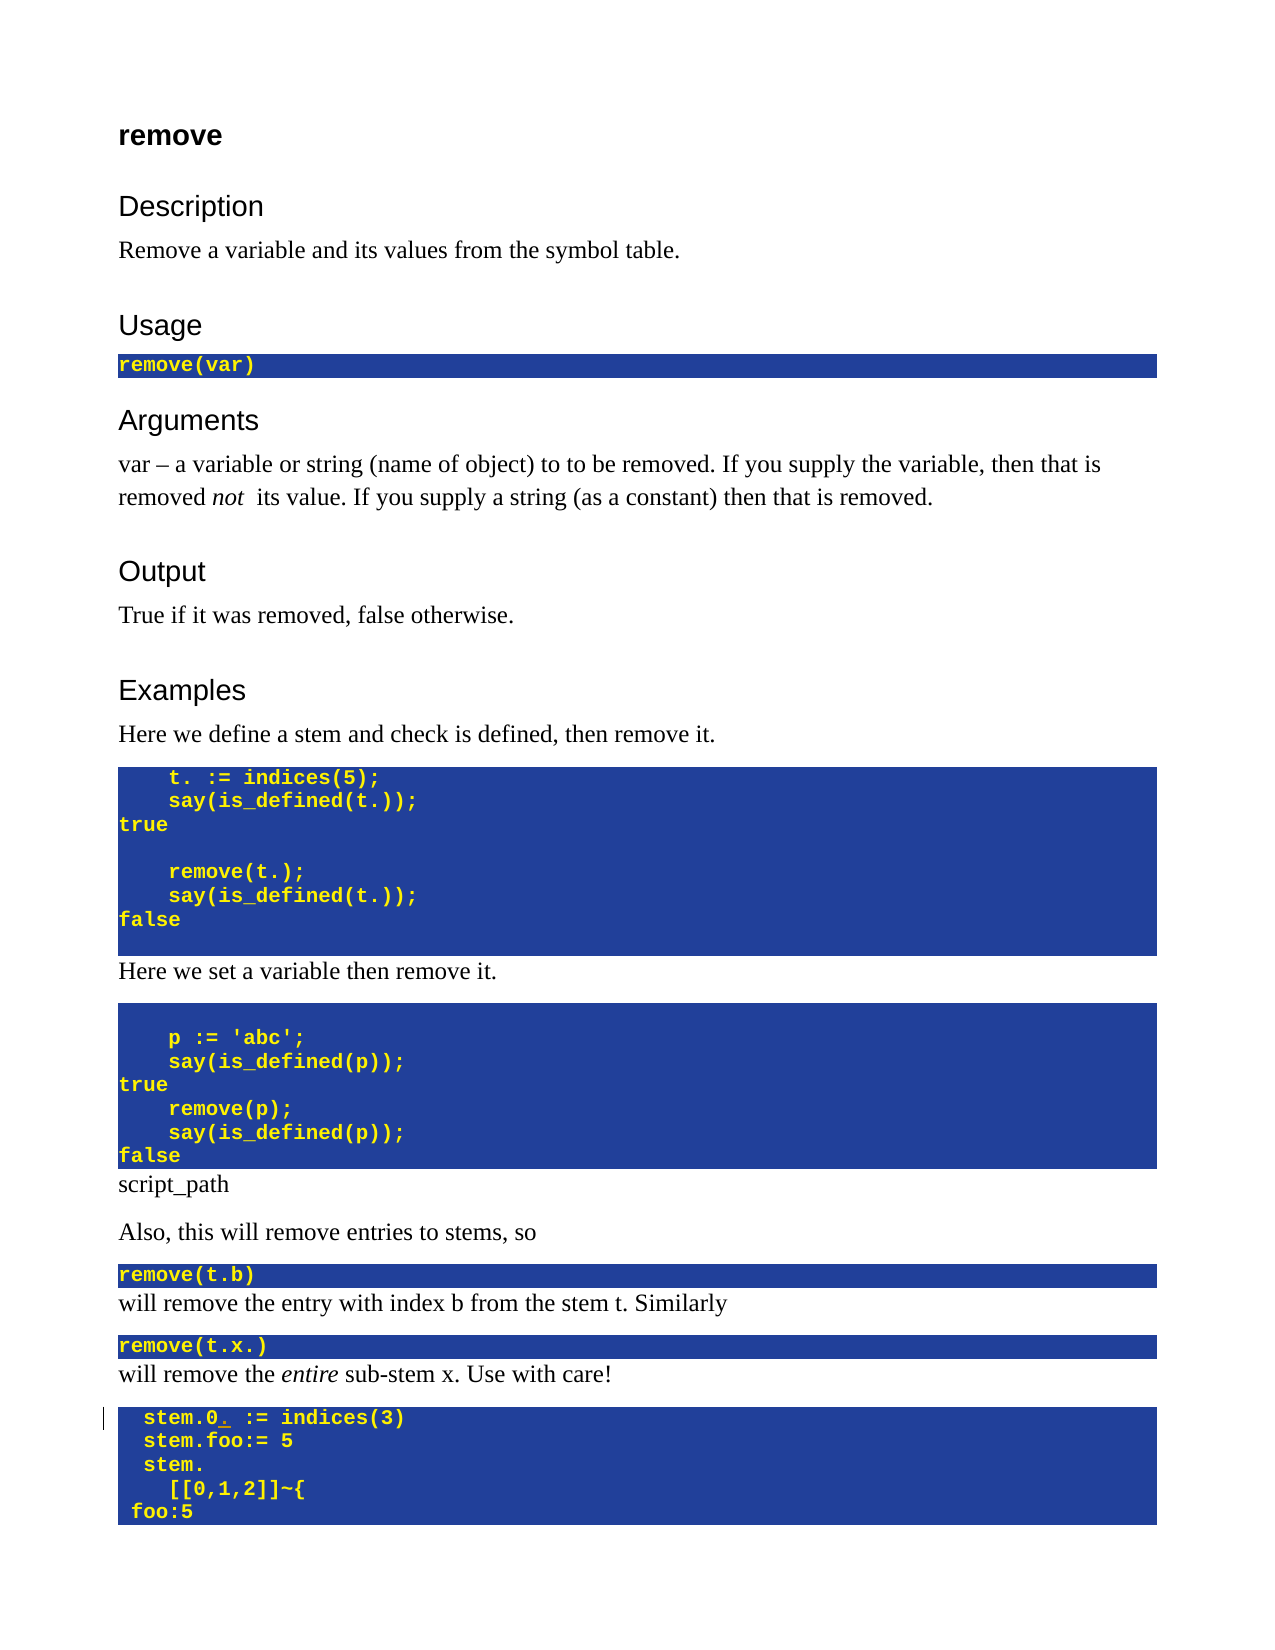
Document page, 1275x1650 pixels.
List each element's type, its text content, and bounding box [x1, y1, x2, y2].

subtitle Output [118, 554, 1157, 588]
text remove(t.b) [118, 1264, 1157, 1288]
text true [118, 1074, 1157, 1098]
text True if it was removed, false otherwise. [118, 600, 1157, 629]
text stem. [118, 1454, 1157, 1478]
text say(is_defined(t.)); [118, 790, 1157, 814]
subtitle remove [118, 118, 1157, 152]
text false [118, 908, 1157, 932]
text script_path [118, 1169, 1157, 1198]
text say(is_defined(p)); [118, 1122, 1157, 1145]
text say(is_defined(p)); [118, 1051, 1157, 1074]
text [[0,1,2]]~{ [118, 1478, 1157, 1501]
text say(is_defined(t.)); [118, 885, 1157, 908]
text stem.foo:= 5 [118, 1430, 1157, 1454]
text Remove a variable and its values from the symbol table. [118, 235, 1157, 264]
text p := 'abc'; [118, 1027, 1157, 1051]
text remove(t.); [118, 861, 1157, 885]
text Here we define a stem and check is defined, then remove it. [118, 719, 1157, 748]
subtitle Examples [118, 673, 1157, 707]
text Here we set a variable then remove it. [118, 956, 1157, 984]
text foo:5 [118, 1501, 1157, 1525]
subtitle Usage [118, 308, 1157, 342]
subtitle Arguments [118, 403, 1157, 436]
text will remove the entry with index b from the stem t. Similarly [118, 1288, 1157, 1317]
subtitle Description [118, 189, 1157, 223]
text t. := indices(5); [118, 767, 1157, 790]
text remove(t.x.) [118, 1335, 1157, 1359]
text remove(var) [118, 354, 1157, 378]
text true [118, 814, 1157, 838]
text stem.0. := indices(3) [118, 1407, 1157, 1430]
text Also, this will remove entries to stems, so [118, 1217, 1157, 1245]
text remove(p); [118, 1098, 1157, 1122]
text false [118, 1145, 1157, 1169]
text will remove the entire sub-stem x. Use with care! [118, 1359, 1157, 1388]
text var – a variable or string (name of object) to to be removed. If you supply the variable, then that is removed not its value. If you supply a string (as a constant) then that is removed. [118, 449, 1157, 511]
